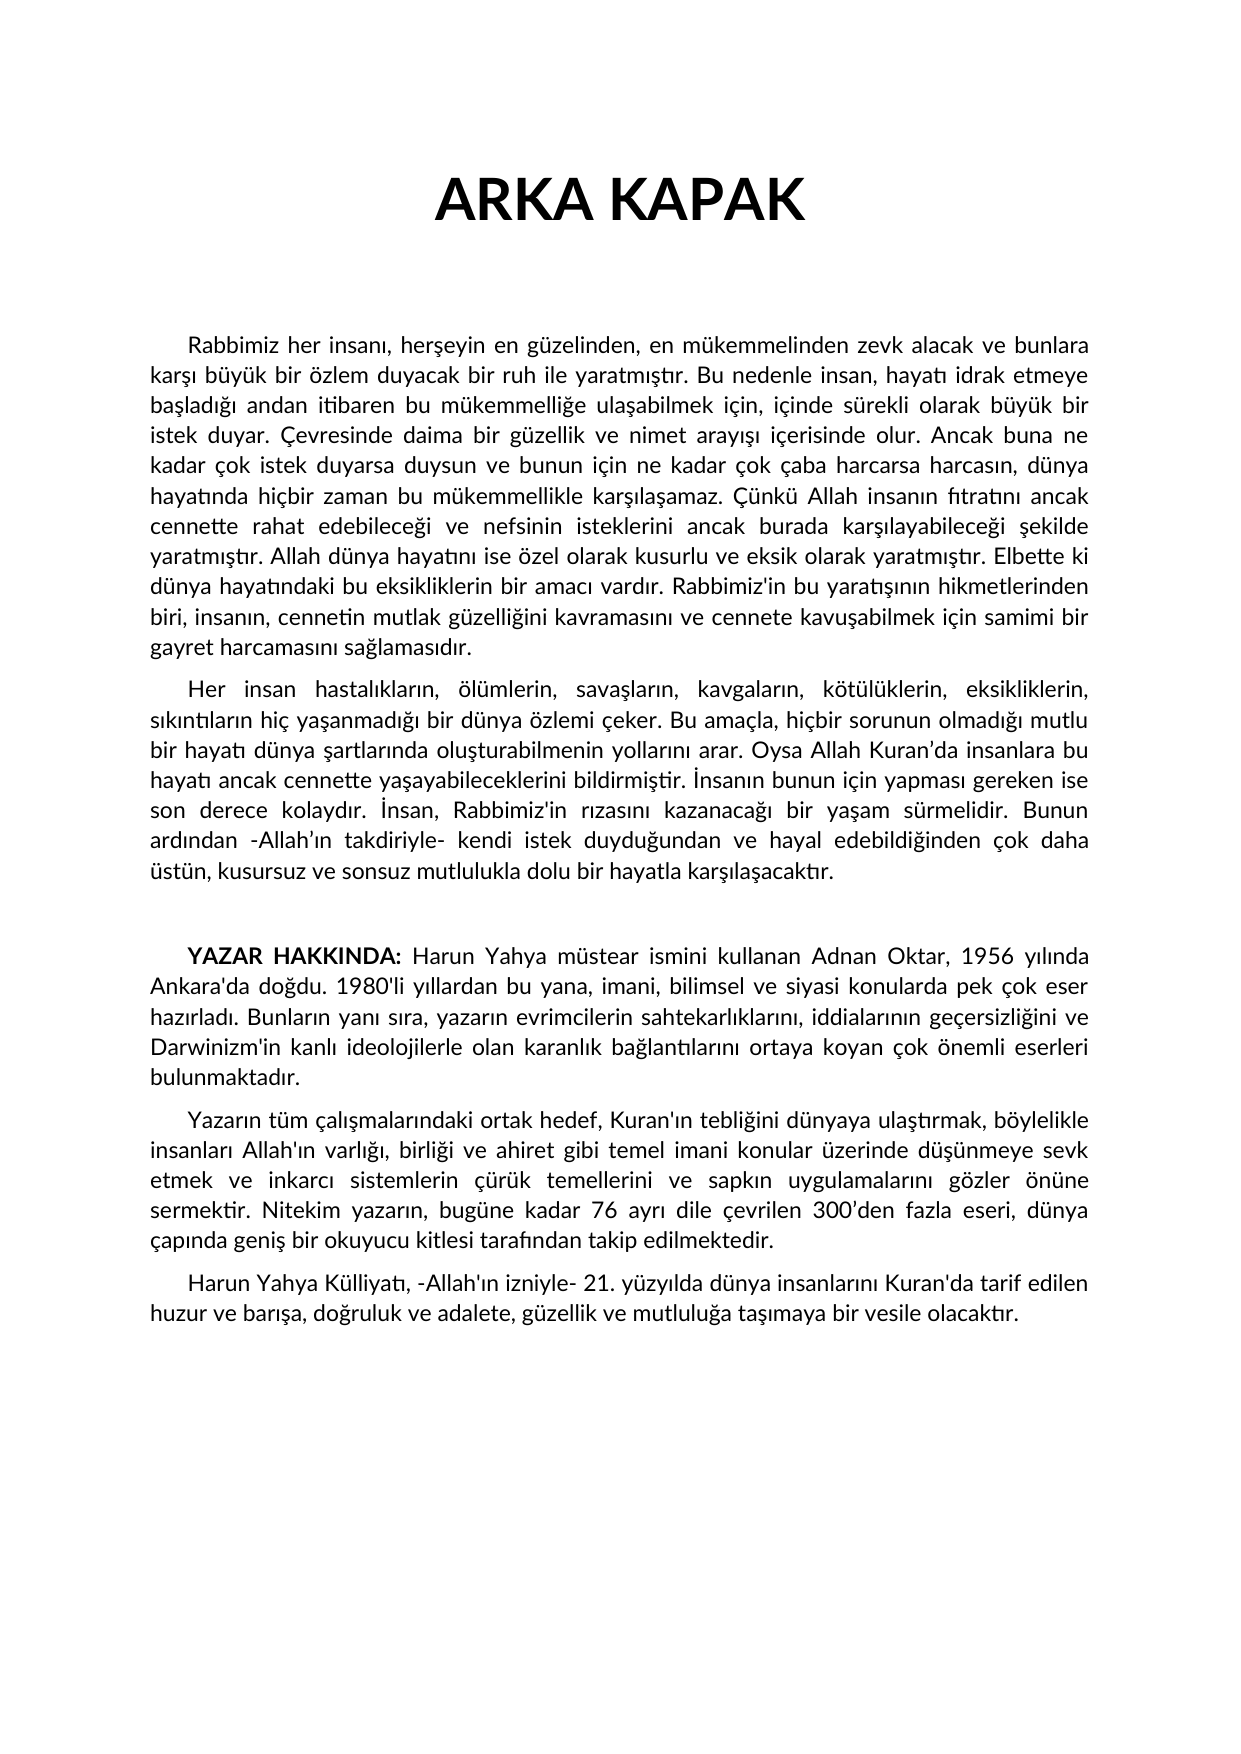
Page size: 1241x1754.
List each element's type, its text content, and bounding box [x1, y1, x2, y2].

subtitle ARKA KAPAK [150, 162, 1090, 232]
text Her insan hastalıkların, ölümlerin, savaşların, kavgaların, kötülüklerin, eksikliklerin, sıkıntıların hiç yaşanmadığı bir dünya özlemi çeker. Bu amaçla, hiçbir sorunun olmadığı mutlu bir hayatı dünya şartlarında oluşturabilmenin yollarını arar. Oysa Allah Kuran’da insanlara bu hayatı ancak cennette yaşayabileceklerini bildirmiştir. İnsanın bunun için yapması gereken ise son derece kolaydır. İnsan, Rabbimiz'in rızasını kazanacağı bir yaşam sürmelidir. Bunun ardından -Allah’ın takdiriyle- kendi istek duyduğundan ve hayal edebildiğinden çok daha üstün, kusursuz ve sonsuz mutlulukla dolu bir hayatla karşılaşacaktır. [150, 675, 1090, 884]
text YAZAR HAKKINDA: Harun Yahya müstear ismini kullanan Adnan Oktar, 1956 yılında Ankara'da doğdu. 1980'li yıllardan bu yana, imani, bilimsel ve siyasi konularda pek çok eser hazırladı. Bunların yanı sıra, yazarın evrimcilerin sahtekarlıklarını, iddialarının geçersizliğini ve Darwinizm'in kanlı ideolojilerle olan karanlık bağlantılarını ortaya koyan çok önemli eserleri bulunmaktadır. [150, 942, 1090, 1090]
text Rabbimiz her insanı, herşeyin en güzelinden, en mükemmelinden zevk alacak ve bunlara karşı büyük bir özlem duyacak bir ruh ile yaratmıştır. Bu nedenle insan, hayatı idrak etmeye başladığı andan itibaren bu mükemmelliğe ulaşabilmek için, içinde sürekli olarak büyük bir istek duyar. Çevresinde daima bir güzellik ve nimet arayışı içerisinde olur. Ancak buna ne kadar çok istek duyarsa duysun ve bunun için ne kadar çok çaba harcarsa harcasın, dünya hayatında hiçbir zaman bu mükemmellikle karşılaşamaz. Çünkü Allah insanın fıtratını ancak cennette rahat edebileceği ve nefsinin isteklerini ancak burada karşılayabileceği şekilde yaratmıştır. Allah dünya hayatını ise özel olarak kusurlu ve eksik olarak yaratmıştır. Elbette ki dünya hayatındaki bu eksikliklerin bir amacı vardır. Rabbimiz'in bu yaratışının hikmetlerinden biri, insanın, cennetin mutlak güzelliğini kavramasını ve cennete kavuşabilmek için samimi bir gayret harcamasını sağlamasıdır. [150, 330, 1090, 660]
text Yazarın tüm çalışmalarındaki ortak hedef, Kuran'ın tebliğini dünyaya ulaştırmak, böylelikle insanları Allah'ın varlığı, birliği ve ahiret gibi temel imani konular üzerinde düşünmeye sevk etmek ve inkarcı sistemlerin çürük temellerini ve sapkın uygulamalarını gözler önüne sermektir. Nitekim yazarın, bugüne kadar 76 ayrı dile çevrilen 300’den fazla eseri, dünya çapında geniş bir okuyucu kitlesi tarafından takip edilmektedir. [150, 1105, 1090, 1254]
text Harun Yahya Külliyatı, -Allah'ın izniyle- 21. yüzyılda dünya insanlarını Kuran'da tarif edilen huzur ve barışa, doğruluk ve adalete, güzellik ve mutluluğa taşımaya bir vesile olacaktır. [150, 1269, 1090, 1327]
